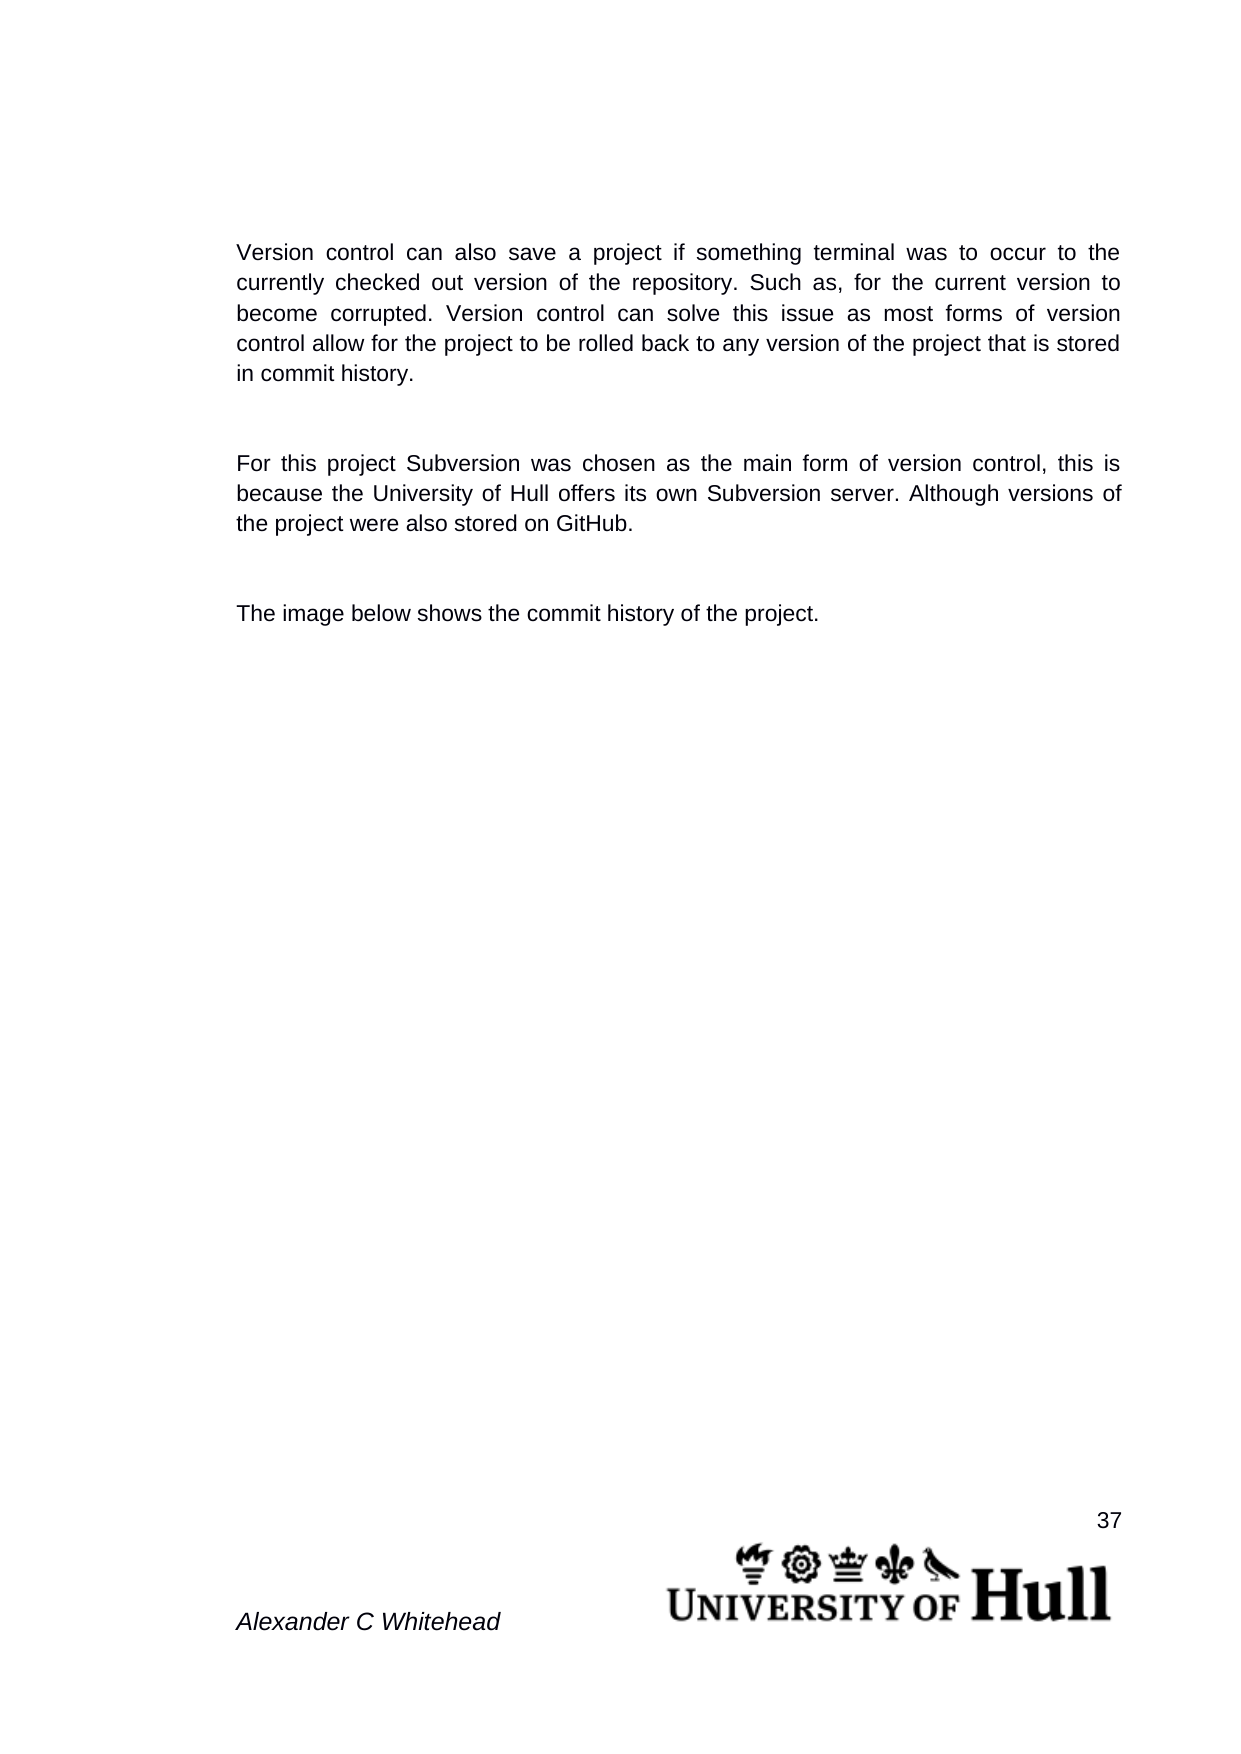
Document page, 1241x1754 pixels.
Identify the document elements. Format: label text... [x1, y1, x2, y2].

text The image below shows the commit history of the project. [236, 599, 1122, 626]
text For this project Subversion was chosen as the main form of version control, this is because the University of Hull offers its own Subversion server. Although versions of the project were also stored on GitHub. [236, 449, 1122, 536]
picture [660, 1533, 1120, 1631]
text Version control can also save a project if something terminal was to occur to the currently checked out version of the repository. Such as, for the current version to become corrupted. Version control can solve this issue as most forms of version control allow for the project to be rolled back to any version of the project that is stored in commit history. [236, 239, 1122, 386]
